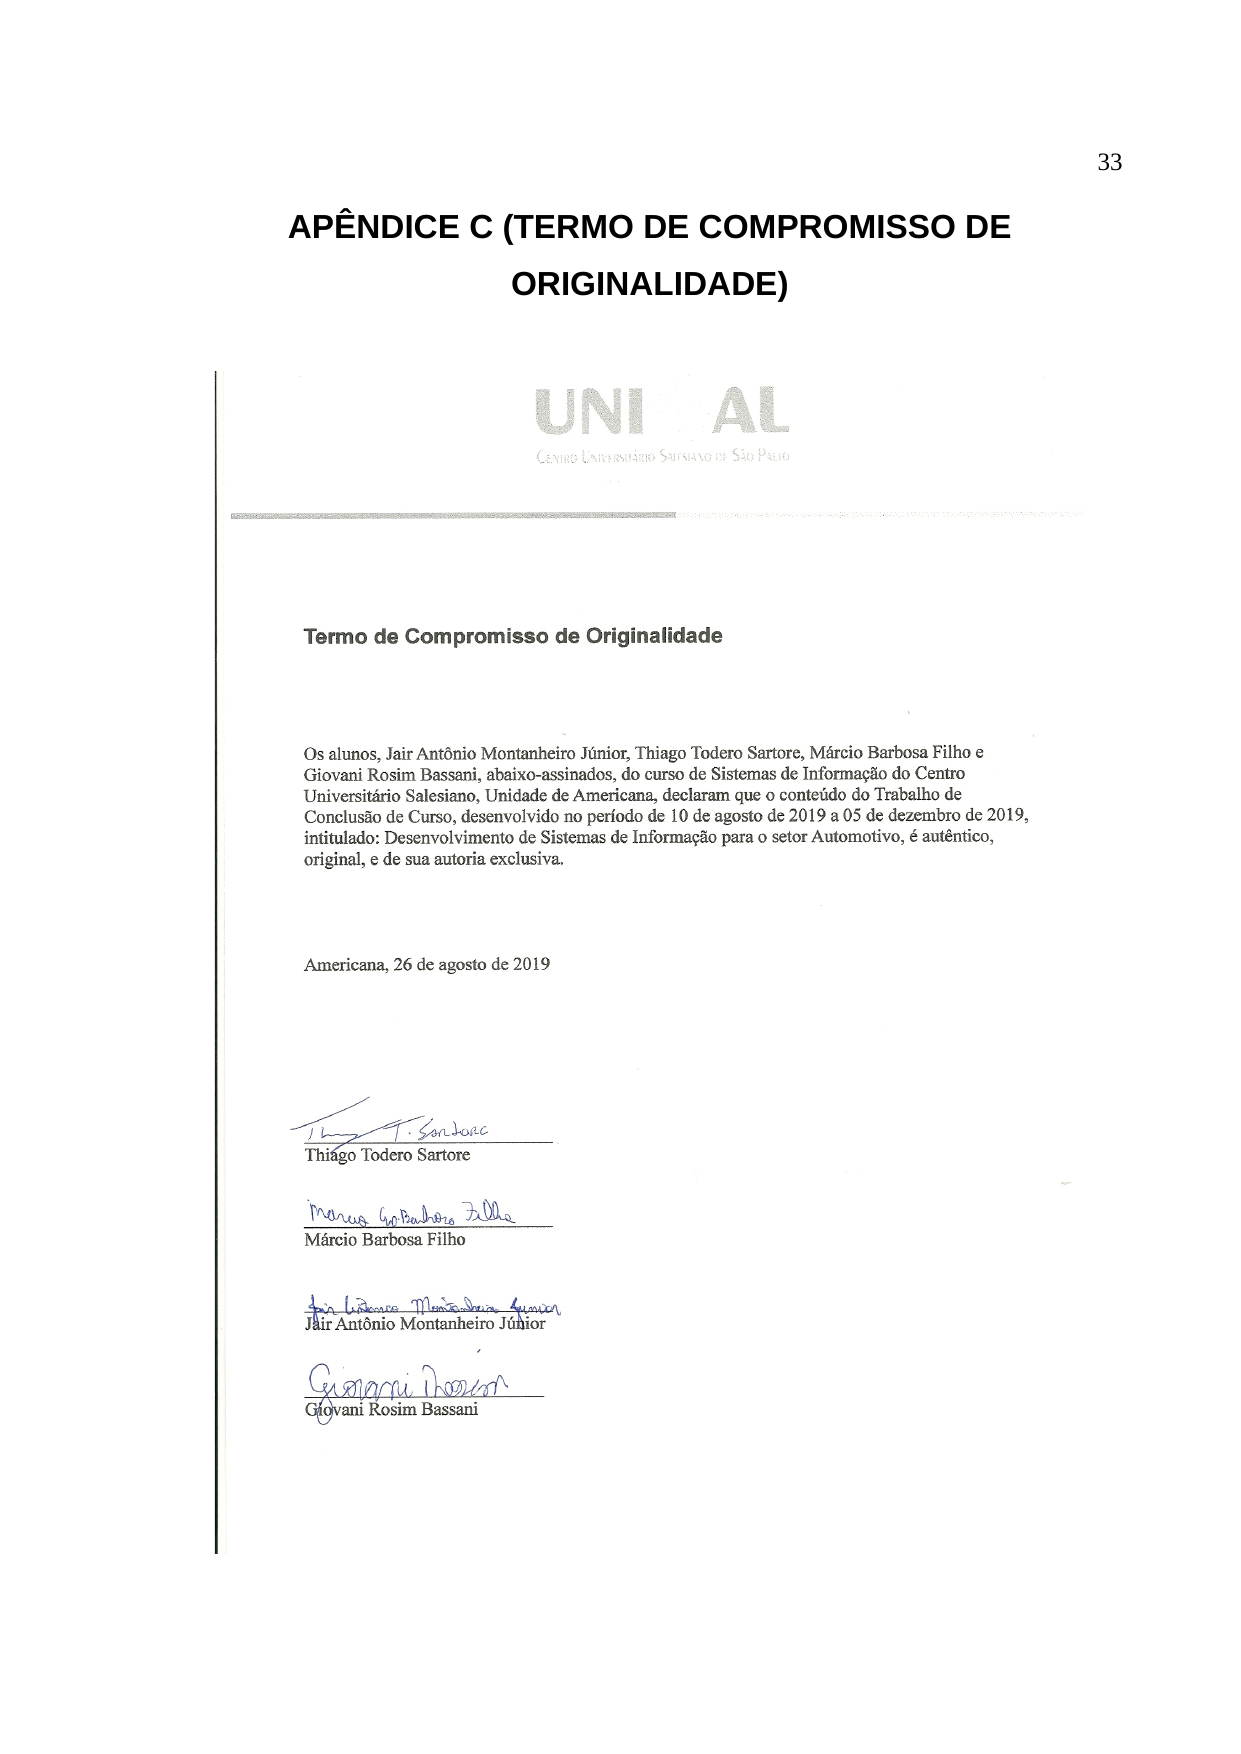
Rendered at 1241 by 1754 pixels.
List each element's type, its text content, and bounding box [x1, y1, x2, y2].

picture [214, 371, 1085, 1554]
subtitle Apêndice C (Termo de compromisso de originalidade) [177, 207, 1122, 303]
